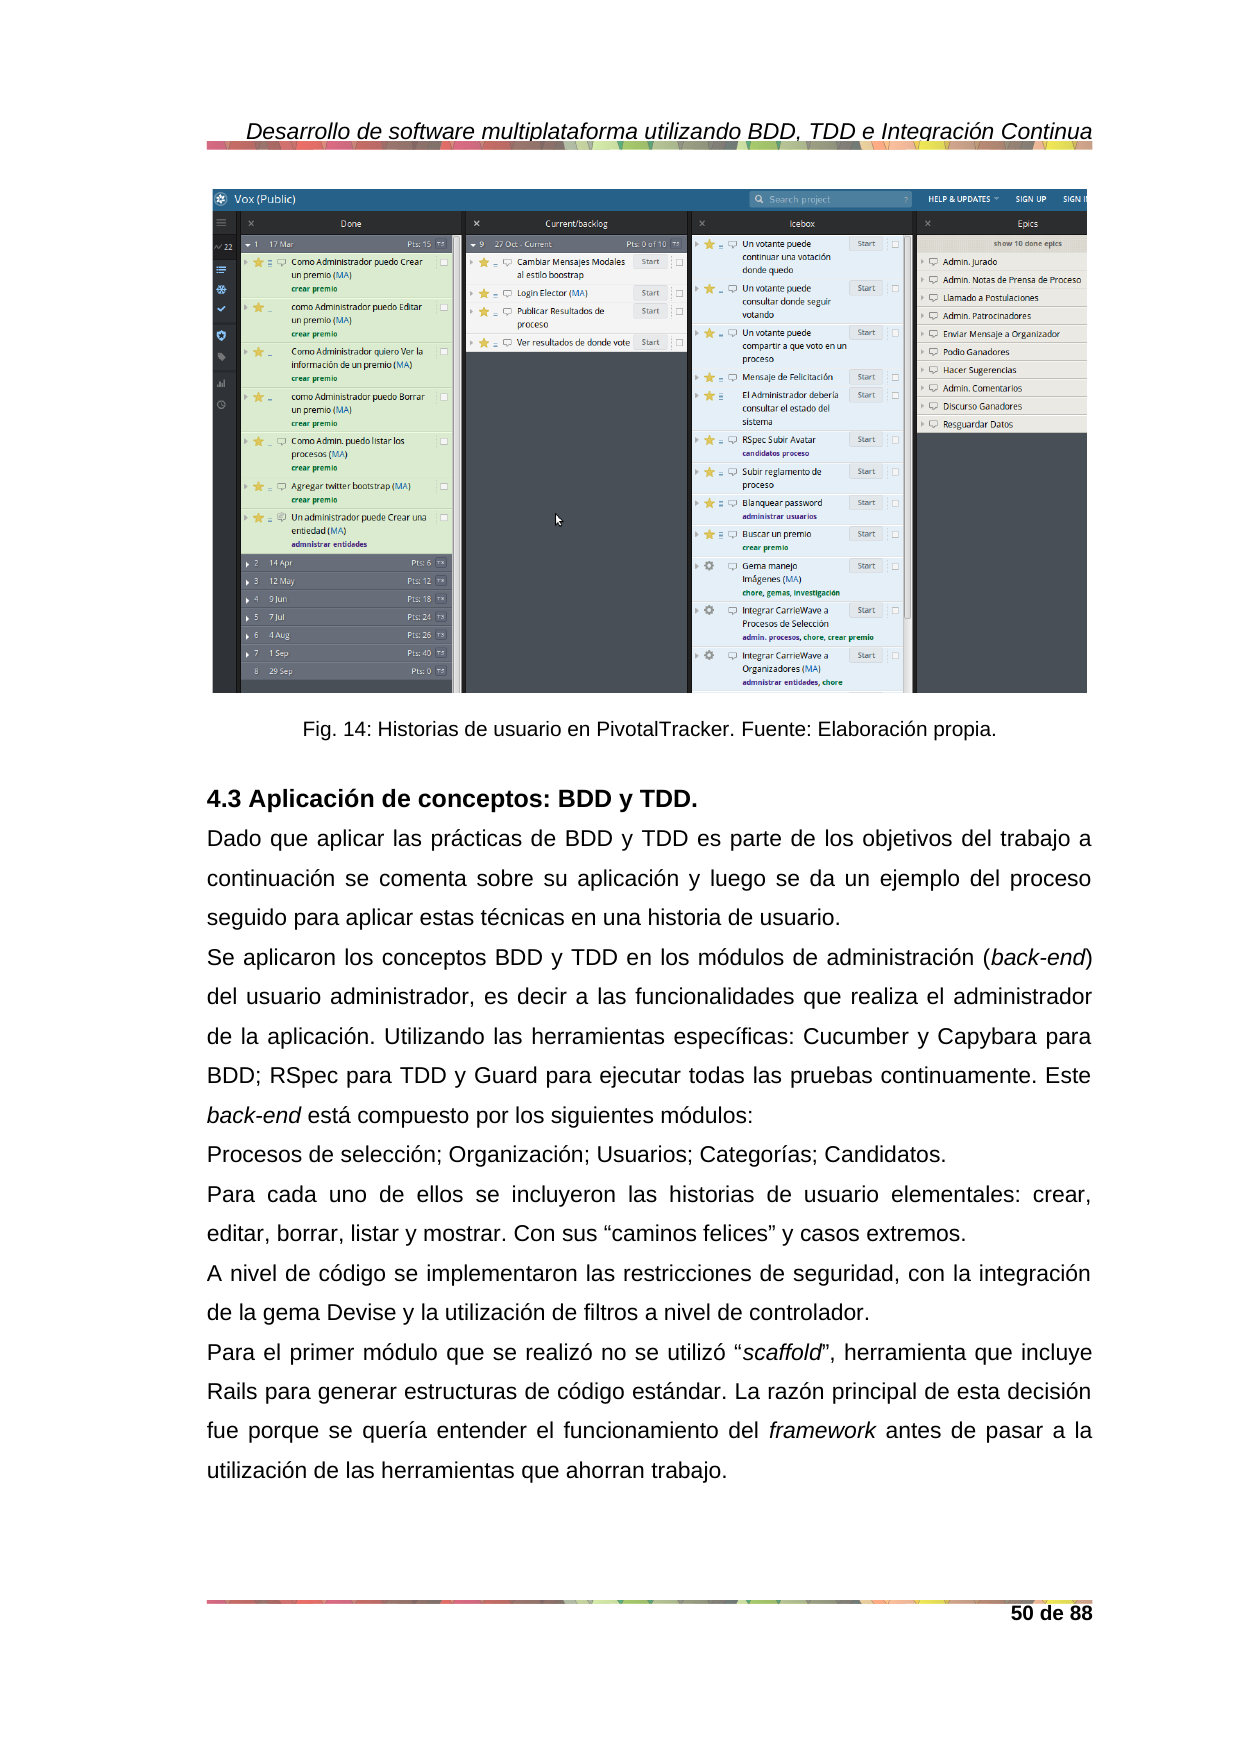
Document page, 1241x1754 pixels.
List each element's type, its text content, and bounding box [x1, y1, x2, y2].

text Se aplicaron los conceptos BDD y TDD en los módulos de administración (back-end) del usuario administrador, es decir a las funcionalidades que realiza el administrador de la aplicación. Utilizando las herramientas específicas: Cucumber y Capybara para BDD; RSpec para TDD y Guard para ejecutar todas las pruebas continuamente. Este back-end está compuesto por los siguientes módulos: [207, 944, 1093, 1128]
text Para cada uno de ellos se incluyeron las historias de usuario elementales: crear, editar, borrar, listar y mostrar. Con sus “caminos felices” y casos extremos. [207, 1181, 1093, 1246]
table_cell Fig. 14: Historias de usuario en PivotalTracker. Fuente: Elaboración propia. [207, 699, 1093, 759]
picture [212, 189, 1087, 693]
text Para el primer módulo que se realizó no se utilizó “scaffold”, herramienta que incluye Rails para generar estructuras de código estándar. La razón principal de esta decisión fue porque se quería entender el funcionamiento del framework antes de pasar a la utilización de las herramientas que ahorran trabajo. [207, 1338, 1093, 1483]
text Procesos de selección; Organización; Usuarios; Categorías; Candidatos. [207, 1141, 1093, 1167]
table_header [207, 184, 1093, 698]
text A nivel de código se implementaron las restricciones de seguridad, con la integración de la gema Devise y la utilización de filtros a nivel de controlador. [207, 1259, 1093, 1325]
text Dado que aplicar las prácticas de BDD y TDD es parte de los objetivos del trabajo a continuación se comenta sobre su aplicación y luego se da un ejemplo del proceso seguido para aplicar estas técnicas en una historia de usuario. [207, 825, 1093, 931]
subtitle 4.3 Aplicación de conceptos: BDD y TDD. [207, 784, 1093, 813]
